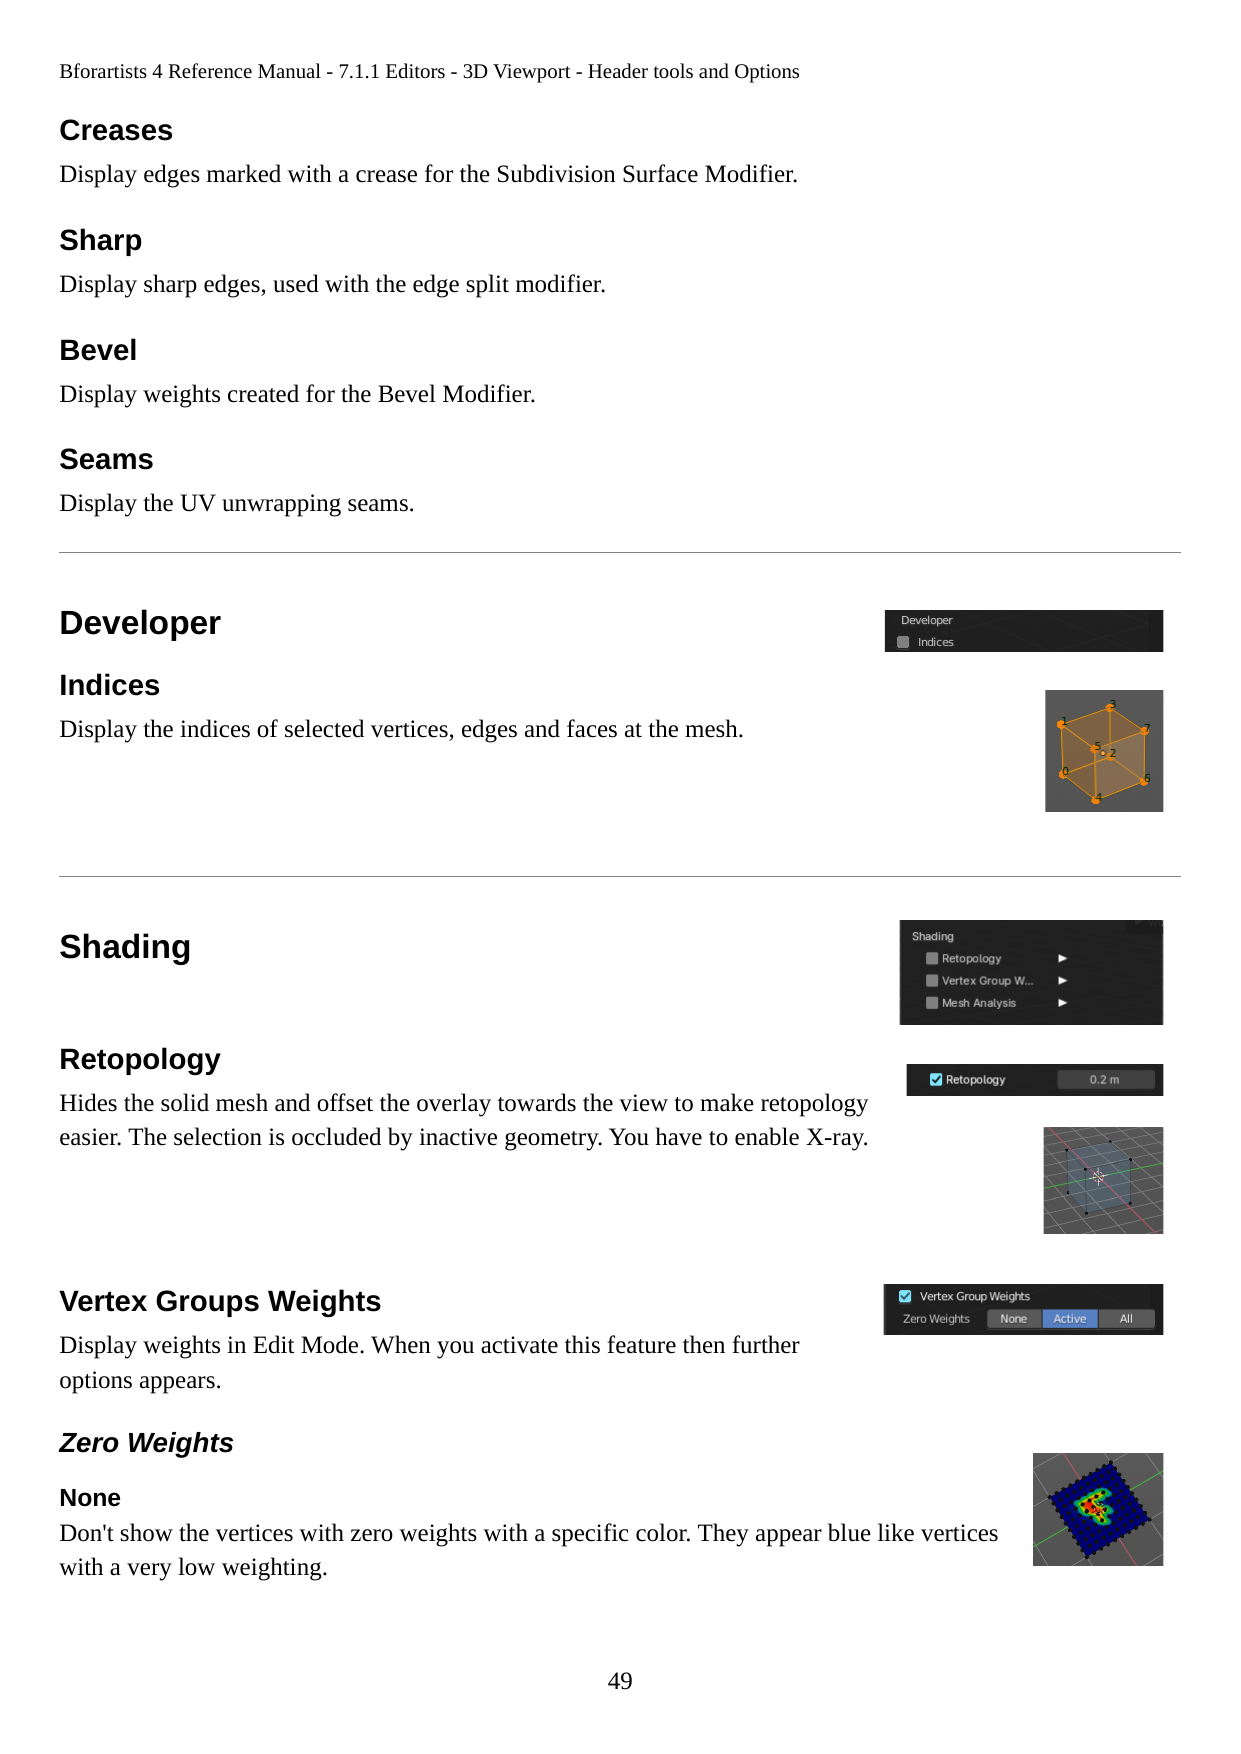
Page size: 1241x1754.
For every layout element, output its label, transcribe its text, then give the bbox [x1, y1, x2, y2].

subtitle None [59, 1483, 1033, 1512]
subtitle Zero Weights [59, 1426, 1181, 1458]
subtitle Creases [59, 113, 1181, 146]
text Display weights in Edit Mode. When you activate this feature then further options appears. [59, 1330, 1181, 1393]
subtitle [1164, 927, 1181, 965]
subtitle Bevel [59, 332, 1181, 366]
picture [883, 1284, 1164, 1335]
subtitle [1164, 1483, 1181, 1512]
text Display sharp edges, used with the edge split modifier. [59, 269, 1181, 297]
subtitle Developer [59, 603, 1181, 641]
subtitle Sharp [59, 222, 1181, 256]
text Don't show the vertices with zero weights with a specific color. They appear blue like vertices with a very low weighting. [59, 1518, 1181, 1581]
text Display edges marked with a crease for the Subdivision Surface Modifier. [59, 159, 1181, 188]
picture [1033, 1453, 1164, 1566]
text Display weights created for the Bevel Modifier. [59, 379, 1181, 407]
picture [1043, 1127, 1164, 1234]
subtitle [1164, 1284, 1181, 1318]
subtitle Seams [59, 442, 1181, 476]
subtitle Indices [59, 668, 1181, 702]
picture [906, 1064, 1164, 1096]
subtitle Retopology [59, 1042, 1181, 1075]
picture [1045, 690, 1164, 812]
text Display the indices of selected vertices, edges and faces at the mesh. [59, 714, 1045, 743]
subtitle Vertex Groups Weights [59, 1284, 883, 1318]
text Hides the solid mesh and offset the overlay towards the view to make retopology easier. The selection is occluded by inactive geometry. You have to enable X-ray. [59, 1088, 1181, 1151]
picture [899, 920, 1164, 1025]
text Display the UV unwrapping seams. [59, 488, 1181, 517]
subtitle Shading [59, 927, 899, 965]
